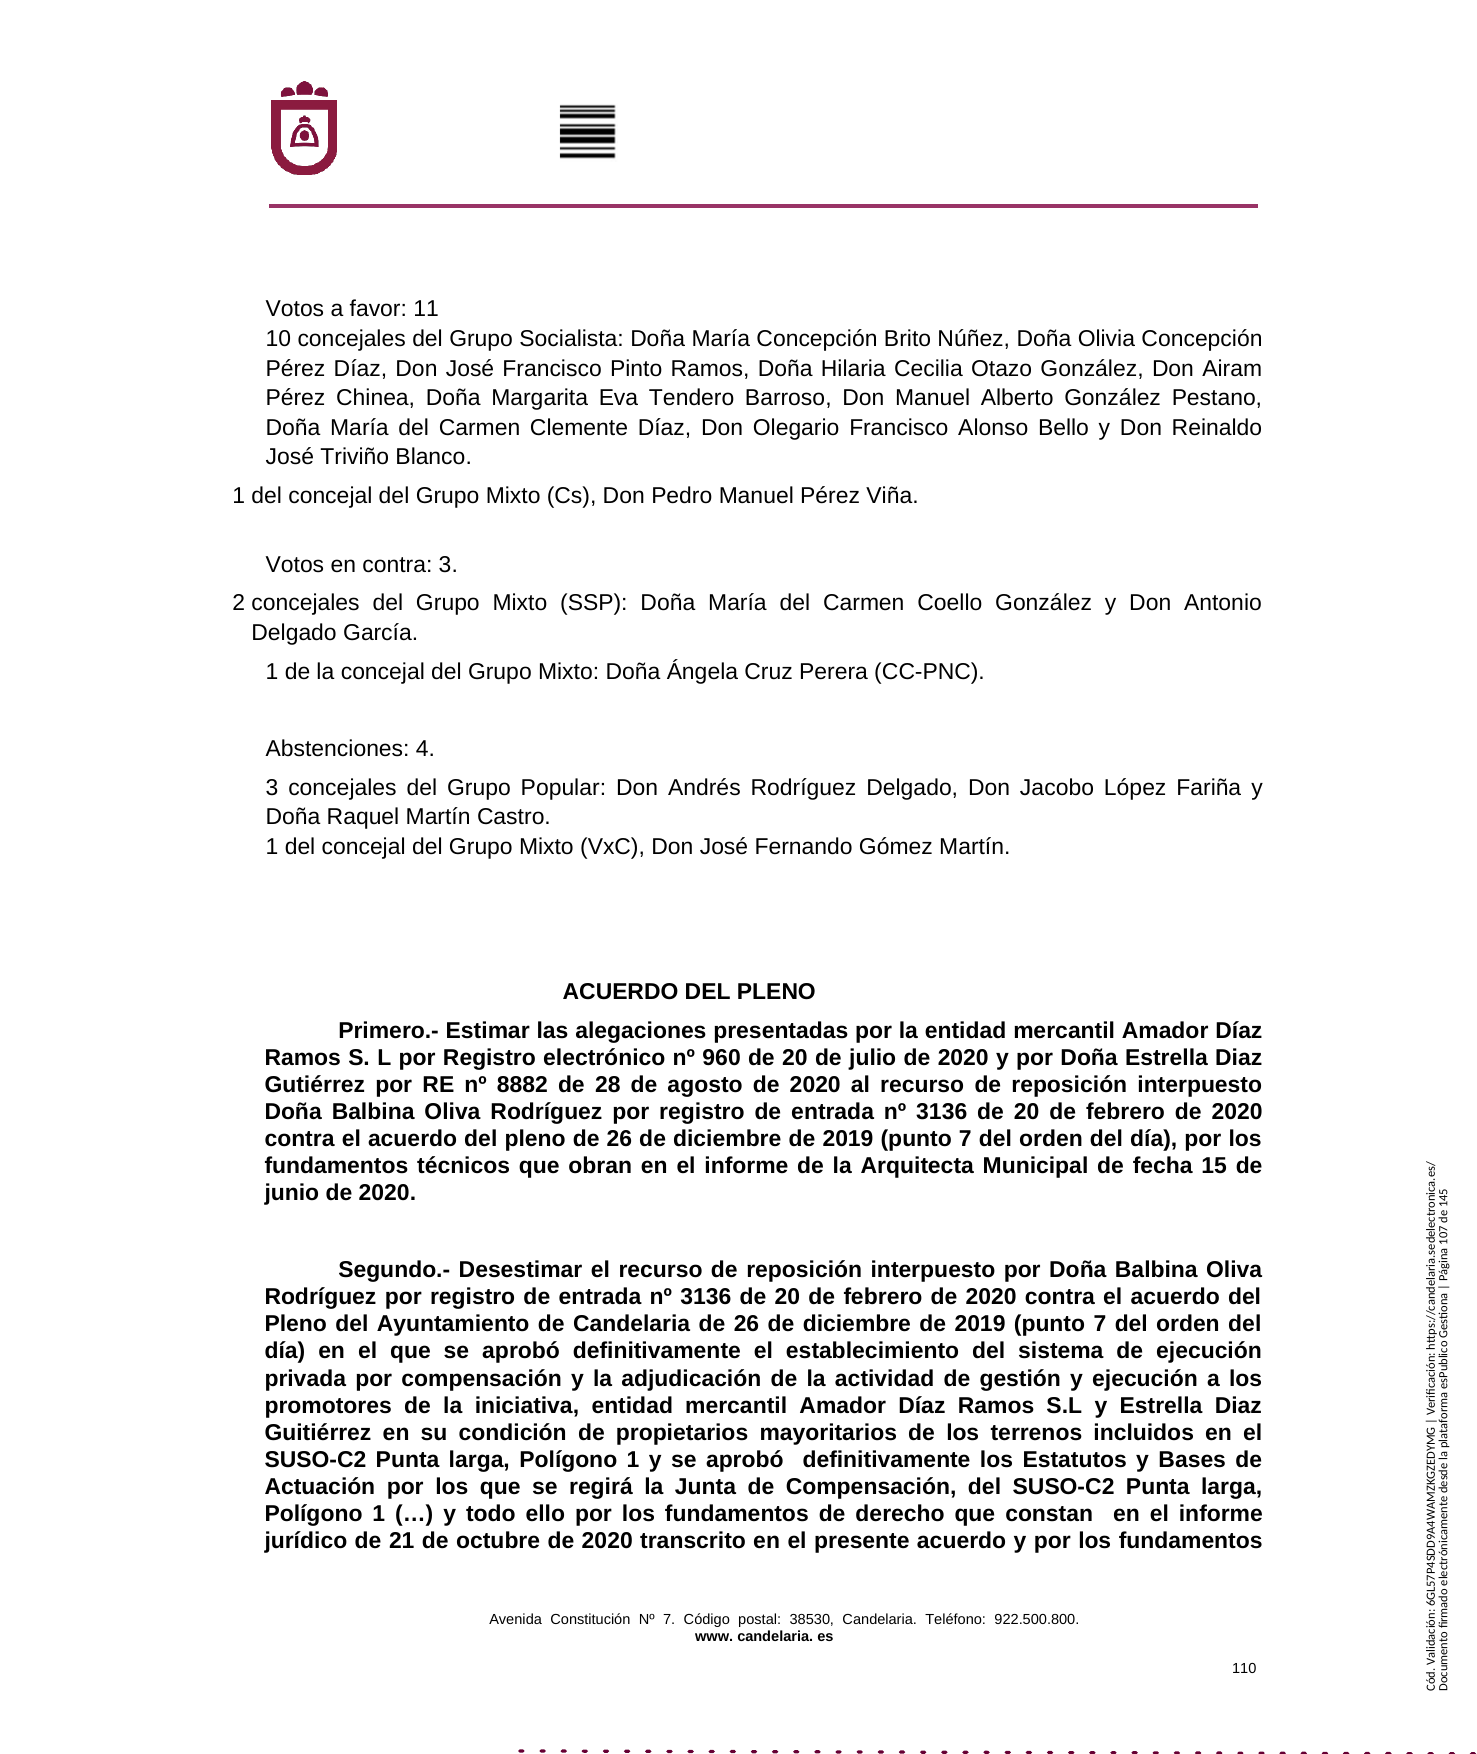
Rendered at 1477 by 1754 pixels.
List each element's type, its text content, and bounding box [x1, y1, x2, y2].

list del concejal del Grupo Mixto (Cs), Don Pedro Manuel Pérez Viña. [232, 482, 1263, 508]
text Segundo.- Desestimar el recurso de reposición interpuesto por Doña Balbina Oliva Rodríguez por registro de entrada nº 3136 de 20 de febrero de 2020 contra el acuerdo del Pleno del Ayuntamiento de Candelaria de 26 de diciembre de 2019 (punto 7 del orden del día) en el que se aprobó definitivamente el establecimiento del sistema de ejecución privada por compensación y la adjudicación de la actividad de gestión y ejecución a los promotores de la iniciativa, entidad mercantil Amador Díaz Ramos S.L y Estrella Diaz Guitiérrez en su condición de propietarios mayoritarios de los terrenos incluidos en el SUSO-C2 Punta larga, Polígono 1 y se aprobó definitivamente los Estatutos y Bases de Actuación por los que se regirá la Junta de Compensación, del SUSO-C2 Punta larga, Polígono 1 (…) y todo ello por los fundamentos de derecho que constan en el informe jurídico de 21 de octubre de 2020 transcrito en el presente acuerdo y por los fundamentos [264, 1256, 1263, 1553]
text Abstenciones: 4. [265, 735, 1263, 761]
text 10 concejales del Grupo Socialista: Doña María Concepción Brito Núñez, Doña Olivia Concepción Pérez Díaz, Don José Francisco Pinto Ramos, Doña Hilaria Cecilia Otazo González, Don Airam Pérez Chinea, Doña Margarita Eva Tendero Barroso, Don Manuel Alberto González Pestano, Doña María del Carmen Clemente Díaz, Don Olegario Francisco Alonso Bello y Don Reinaldo José Triviño Blanco. [265, 325, 1263, 469]
text 1 de la concejal del Grupo Mixto: Doña Ángela Cruz Perera (CC-PNC). [265, 658, 1263, 684]
list concejales del Grupo Mixto (SSP): Doña María del Carmen Coello González y Don Antonio Delgado García. [232, 589, 1263, 645]
text Votos en contra: 3. [265, 551, 1263, 577]
text 3 concejales del Grupo Popular: Don Andrés Rodríguez Delgado, Don Jacobo López Fariña y Doña Raquel Martín Castro. [265, 773, 1263, 829]
text Votos a favor: 11 [265, 295, 1263, 322]
text 1 del concejal del Grupo Mixto (VxC), Don José Fernando Gómez Martín. [265, 833, 1263, 859]
text ACUERDO DEL PLENO [562, 978, 1263, 1004]
text Primero.- Estimar las alegaciones presentadas por la entidad mercantil Amador Díaz Ramos S. L por Registro electrónico nº 960 de 20 de julio de 2020 y por Doña Estrella Diaz Gutiérrez por RE nº 8882 de 28 de agosto de 2020 al recurso de reposición interpuesto Doña Balbina Oliva Rodríguez por registro de entrada nº 3136 de 20 de febrero de 2020 contra el acuerdo del pleno de 26 de diciembre de 2019 (punto 7 del orden del día), por los fundamentos técnicos que obran en el informe de la Arquitecta Municipal de fecha 15 de junio de 2020. [264, 1017, 1263, 1205]
